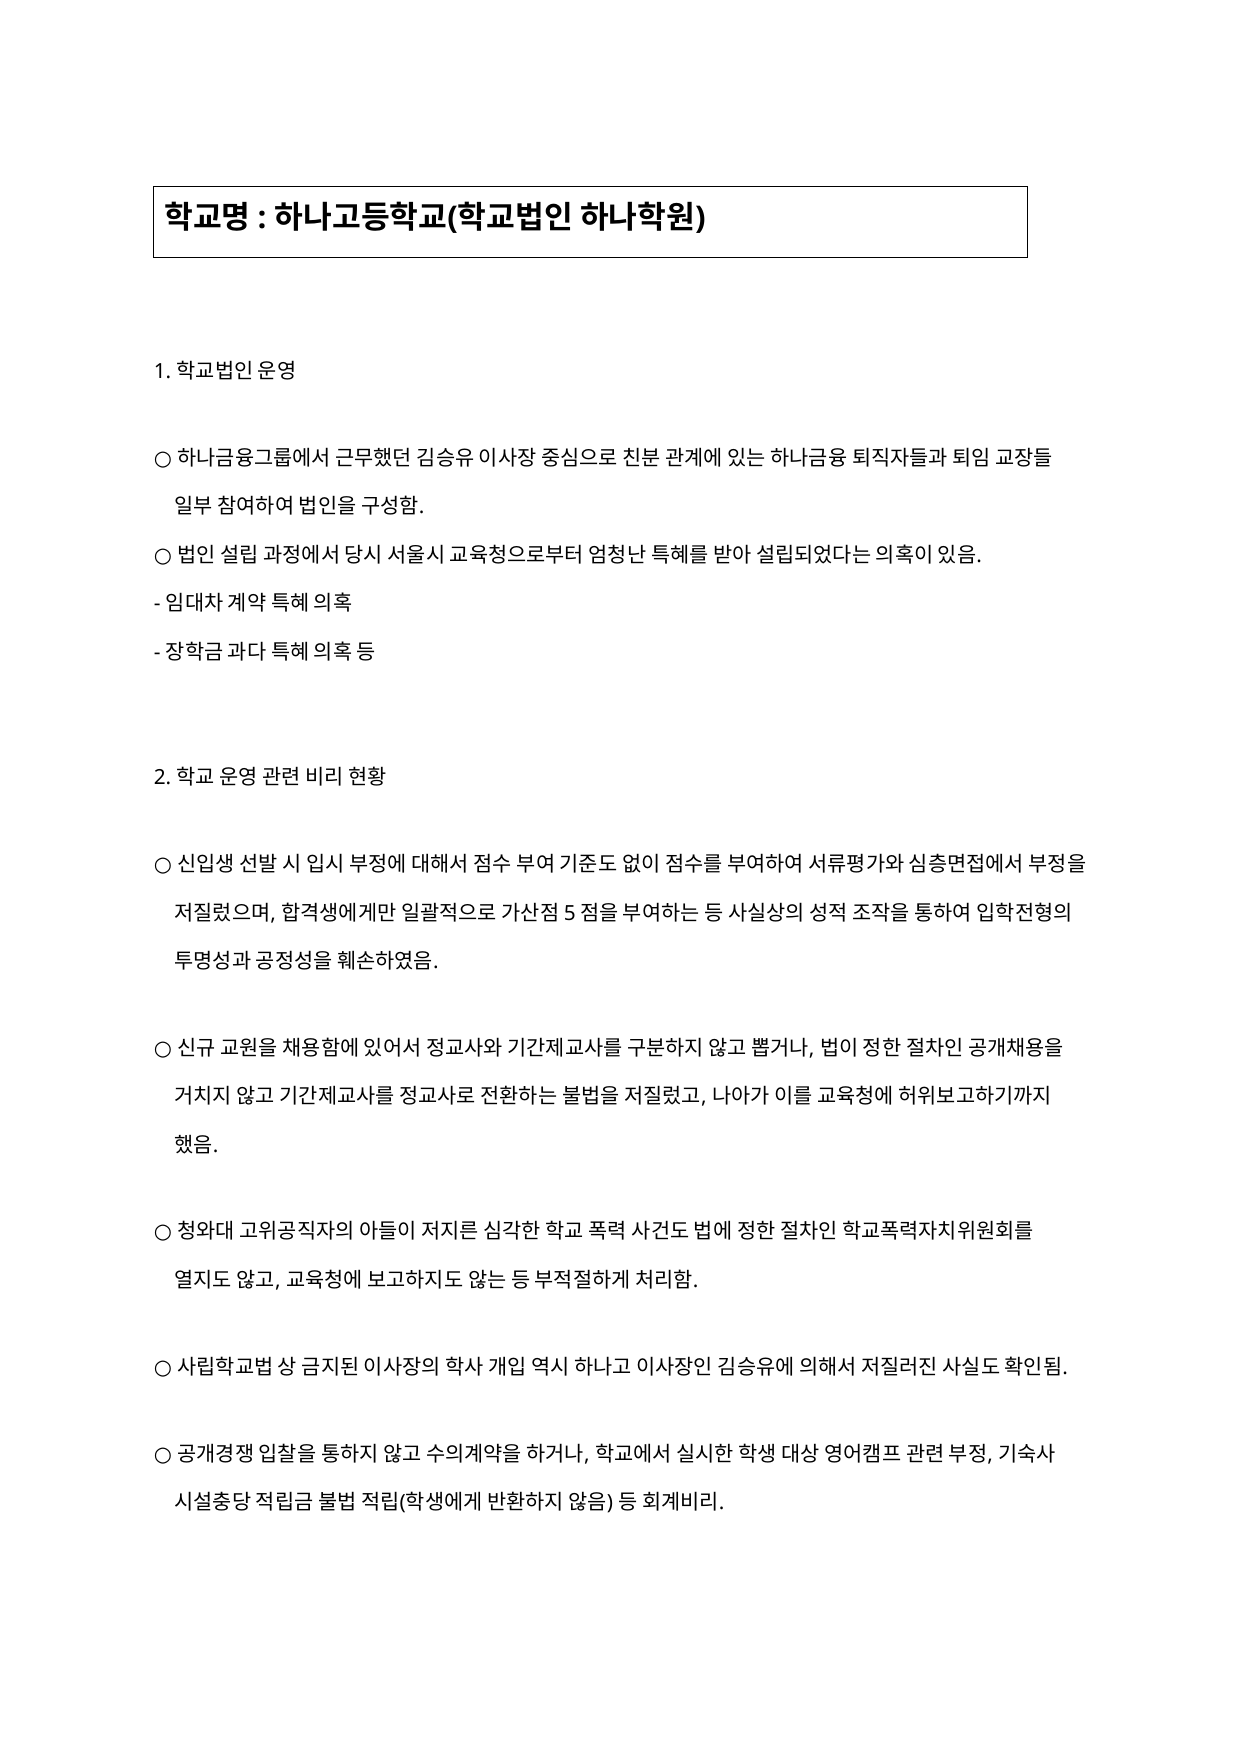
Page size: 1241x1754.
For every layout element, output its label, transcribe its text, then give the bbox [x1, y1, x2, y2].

text ○ 청와대 고위공직자의 아들이 저지른 심각한 학교 폭력 사건도 법에 정한 절차인 학교폭력자치위원회를 열지도 않고, 교육청에 보고하지도 않는 등 부적절하게 처리함. [153, 1215, 1087, 1293]
text - 임대차 계약 특혜 의혹 [153, 587, 1087, 617]
text ○ 신규 교원을 채용함에 있어서 정교사와 기간제교사를 구분하지 않고 뽑거나, 법이 정한 절차인 공개채용을 거치지 않고 기간제교사를 정교사로 전환하는 불법을 저질렀고, 나아가 이를 교육청에 허위보고하기까지 했음. [153, 1031, 1087, 1158]
text 1. 학교법인 운영 [153, 354, 1087, 385]
text ○ 신입생 선발 시 입시 부정에 대해서 점수 부여 기준도 없이 점수를 부여하여 서류평가와 심층면접에서 부정을 저질렀으며, 합격생에게만 일괄적으로 가산점 5점을 부여하는 등 사실상의 성적 조작을 통하여 입학전형의 투명성과 공정성을 훼손하였음. [153, 847, 1087, 974]
text - 장학금 과다 특혜 의혹 등 [153, 635, 1087, 665]
text ○ 하나금융그룹에서 근무했던 김승유 이사장 중심으로 친분 관계에 있는 하나금융 퇴직자들과 퇴임 교장들 일부 참여하여 법인을 구성함. [153, 441, 1087, 520]
text ○ 사립학교법 상 금지된 이사장의 학사 개입 역시 하나고 이사장인 김승유에 의해서 저질러진 사실도 확인됨. [153, 1350, 1087, 1380]
text ○ 공개경쟁 입찰을 통하지 않고 수의계약을 하거나, 학교에서 실시한 학생 대상 영어캠프 관련 부정, 기숙사 시설충당 적립금 불법 적립(학생에게 반환하지 않음) 등 회계비리. [153, 1437, 1087, 1516]
text 2. 학교 운영 관련 비리 현황 [153, 760, 1087, 791]
text ○ 법인 설립 과정에서 당시 서울시 교육청으로부터 엄청난 특혜를 받아 설립되었다는 의혹이 있음. [153, 538, 1087, 568]
table_header 학교명 : 하나고등학교(학교법인 하나학원) [154, 187, 1027, 257]
